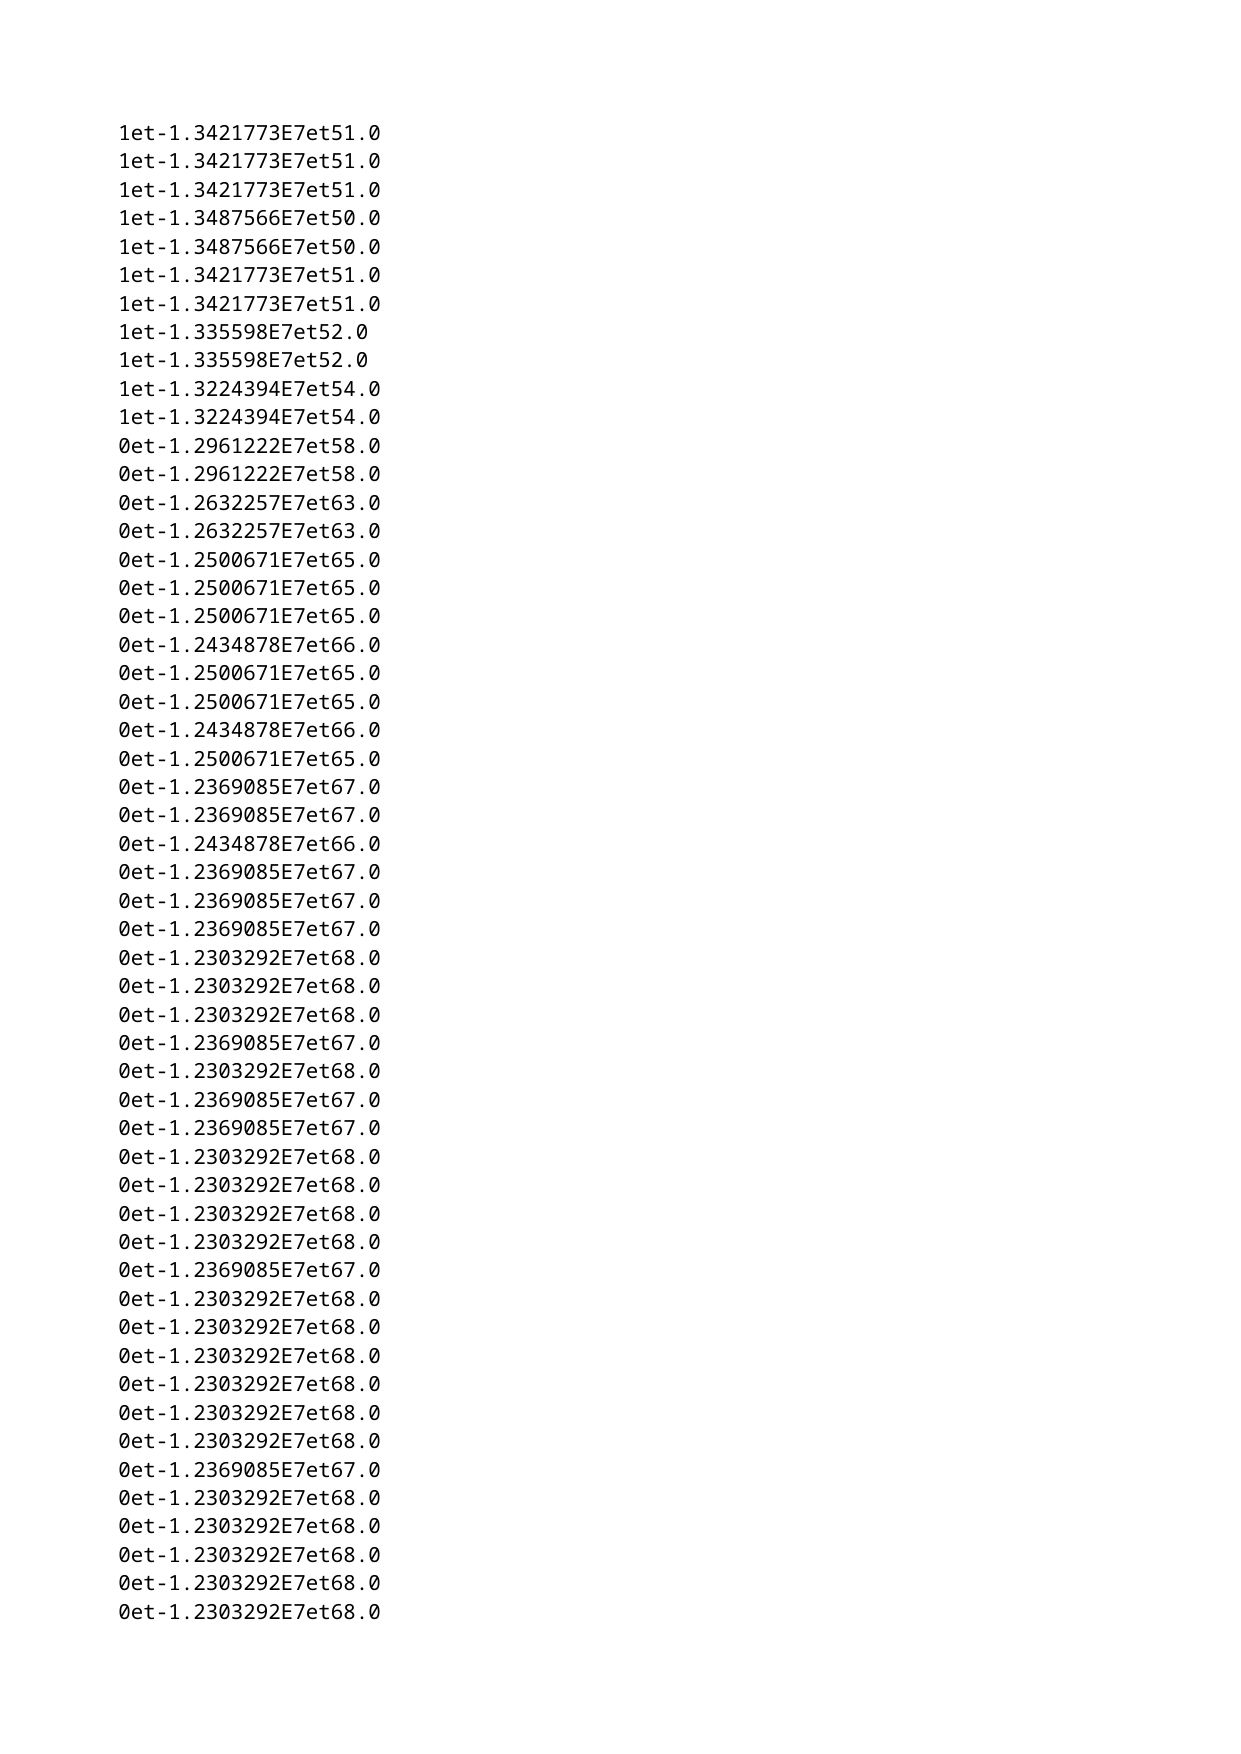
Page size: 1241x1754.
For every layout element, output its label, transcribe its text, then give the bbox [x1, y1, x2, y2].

text 1et-1.3487566E7et50.0 [118, 232, 1122, 260]
text 0et-1.2369085E7et67.0 [118, 1256, 1122, 1284]
text 0et-1.2303292E7et68.0 [118, 971, 1122, 1000]
text 0et-1.2369085E7et67.0 [118, 1085, 1122, 1113]
text 0et-1.2303292E7et68.0 [118, 1483, 1122, 1512]
text 0et-1.2500671E7et65.0 [118, 687, 1122, 715]
text 0et-1.2369085E7et67.0 [118, 857, 1122, 886]
text 0et-1.2303292E7et68.0 [118, 1568, 1122, 1597]
text 0et-1.2500671E7et65.0 [118, 602, 1122, 630]
text 0et-1.2961222E7et58.0 [118, 459, 1122, 488]
text 0et-1.2303292E7et68.0 [118, 1540, 1122, 1568]
text 0et-1.2369085E7et67.0 [118, 886, 1122, 914]
text 1et-1.335598E7et52.0 [118, 317, 1122, 346]
text 0et-1.2303292E7et68.0 [118, 1369, 1122, 1398]
text 0et-1.2303292E7et68.0 [118, 1341, 1122, 1369]
text 0et-1.2434878E7et66.0 [118, 715, 1122, 744]
text 0et-1.2303292E7et68.0 [118, 1284, 1122, 1312]
text 0et-1.2303292E7et68.0 [118, 1170, 1122, 1199]
text 0et-1.2369085E7et67.0 [118, 1028, 1122, 1057]
text 1et-1.3421773E7et51.0 [118, 147, 1122, 175]
text 0et-1.2303292E7et68.0 [118, 1512, 1122, 1540]
text 1et-1.3421773E7et51.0 [118, 260, 1122, 289]
text 0et-1.2303292E7et68.0 [118, 1199, 1122, 1227]
text 1et-1.3421773E7et51.0 [118, 289, 1122, 317]
text 0et-1.2434878E7et66.0 [118, 829, 1122, 857]
text 0et-1.2303292E7et68.0 [118, 1227, 1122, 1256]
text 1et-1.3421773E7et51.0 [118, 118, 1122, 147]
text 0et-1.2303292E7et68.0 [118, 943, 1122, 971]
text 0et-1.2303292E7et68.0 [118, 1142, 1122, 1170]
text 1et-1.3224394E7et54.0 [118, 374, 1122, 402]
text 0et-1.2303292E7et68.0 [118, 1426, 1122, 1455]
text 1et-1.3421773E7et51.0 [118, 175, 1122, 203]
text 0et-1.2961222E7et58.0 [118, 431, 1122, 459]
text 0et-1.2369085E7et67.0 [118, 1113, 1122, 1142]
text 0et-1.2369085E7et67.0 [118, 1455, 1122, 1483]
text 0et-1.2369085E7et67.0 [118, 914, 1122, 943]
text 1et-1.3487566E7et50.0 [118, 203, 1122, 232]
text 0et-1.2500671E7et65.0 [118, 744, 1122, 772]
text 1et-1.335598E7et52.0 [118, 346, 1122, 374]
text 0et-1.2500671E7et65.0 [118, 573, 1122, 602]
text 0et-1.2369085E7et67.0 [118, 801, 1122, 829]
text 0et-1.2434878E7et66.0 [118, 630, 1122, 658]
text 0et-1.2500671E7et65.0 [118, 658, 1122, 687]
text 0et-1.2303292E7et68.0 [118, 1312, 1122, 1341]
text 0et-1.2500671E7et65.0 [118, 545, 1122, 573]
text 0et-1.2369085E7et67.0 [118, 772, 1122, 801]
text 0et-1.2303292E7et68.0 [118, 1000, 1122, 1028]
text 0et-1.2632257E7et63.0 [118, 516, 1122, 545]
text 0et-1.2632257E7et63.0 [118, 488, 1122, 516]
text 0et-1.2303292E7et68.0 [118, 1398, 1122, 1426]
text 1et-1.3224394E7et54.0 [118, 402, 1122, 431]
text 0et-1.2303292E7et68.0 [118, 1057, 1122, 1085]
text 0et-1.2303292E7et68.0 [118, 1597, 1122, 1625]
